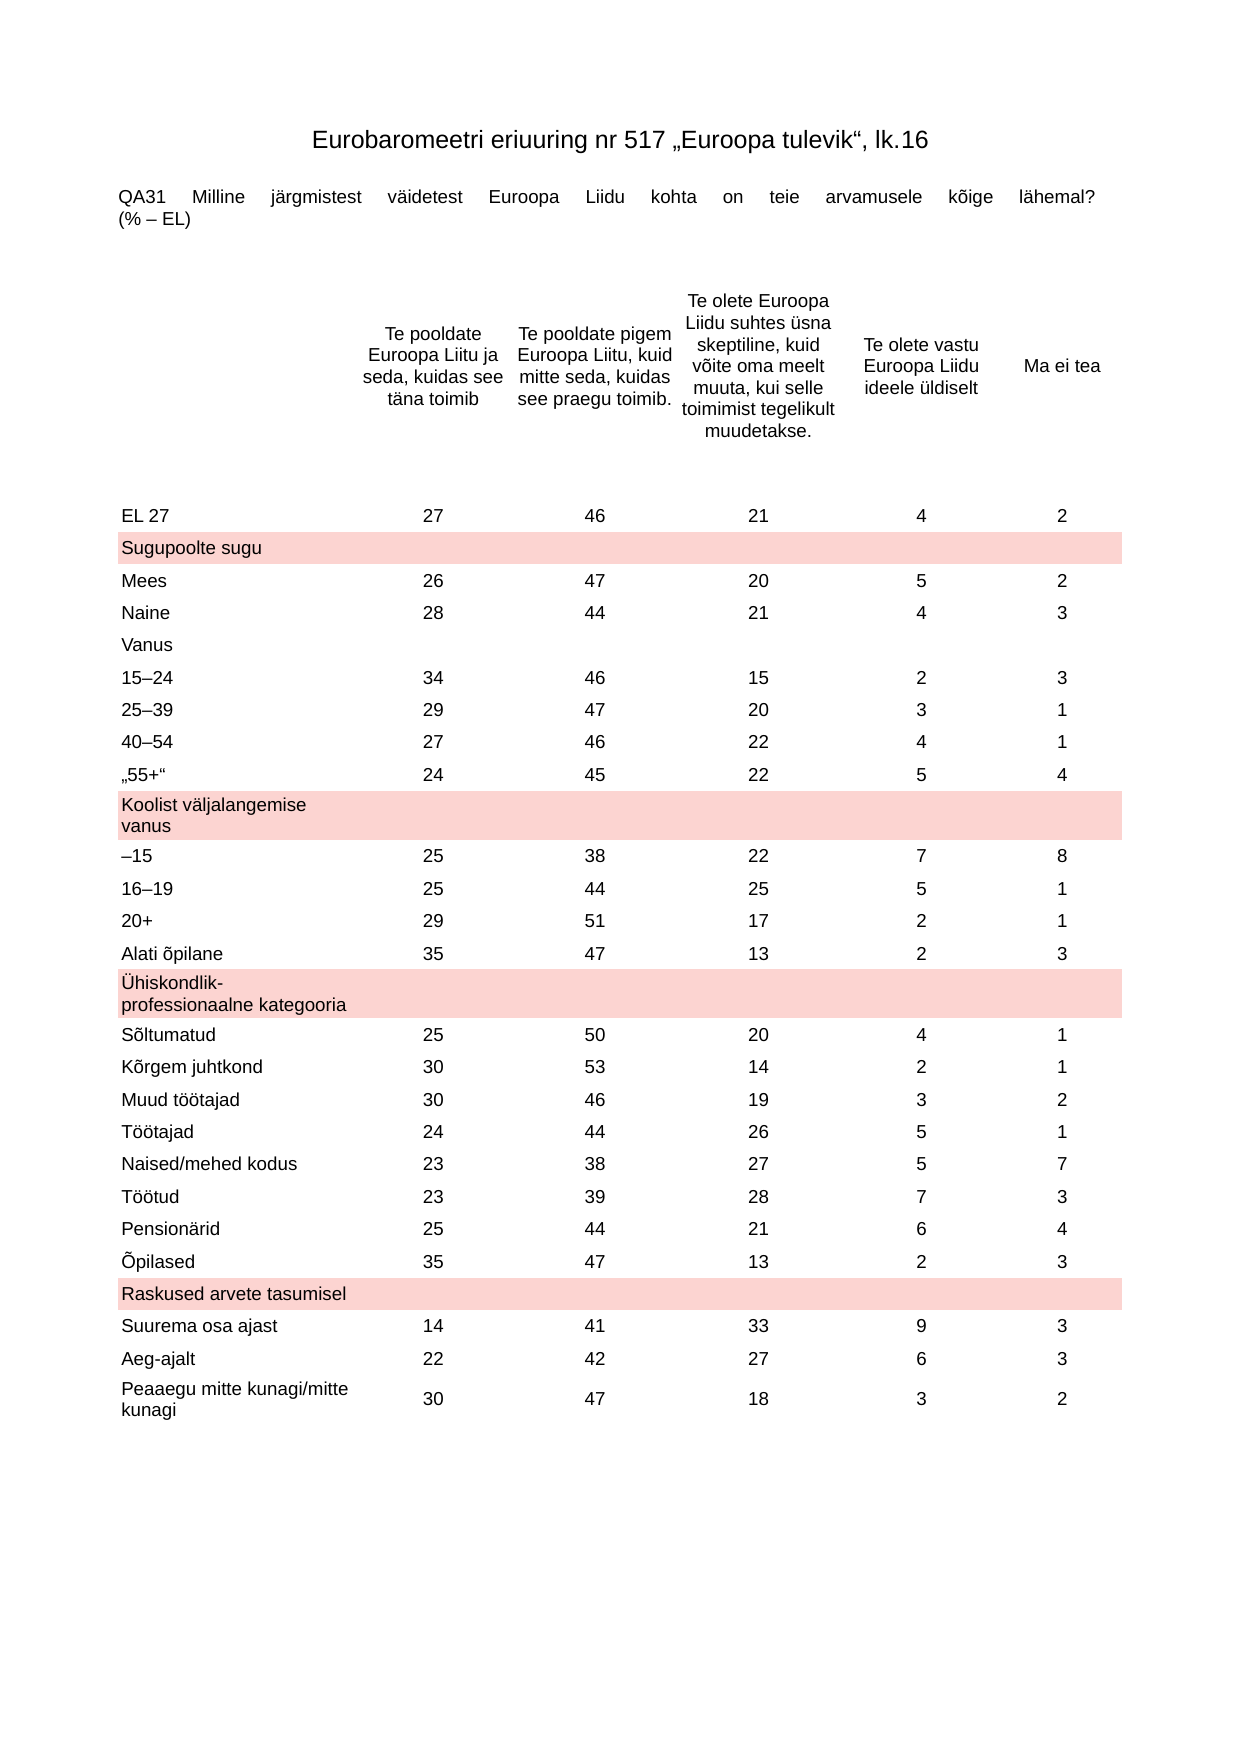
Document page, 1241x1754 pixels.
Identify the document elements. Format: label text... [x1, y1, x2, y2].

table_cell 3 [1002, 1180, 1122, 1213]
table_cell 33 [676, 1310, 840, 1342]
table_cell [1002, 969, 1122, 1018]
table_cell 20+ [118, 905, 353, 937]
table_cell 1 [1002, 1051, 1122, 1083]
table_header Ma ei tea [1002, 233, 1122, 499]
table_cell Koolist väljalangemise vanus [118, 791, 353, 840]
table_header Te olete Euroopa Liidu suhtes üsna skeptiline, kuid võite oma meelt muuta, kui selle toimimist tegelikult muudetakse. [676, 233, 840, 499]
table_cell 34 [353, 661, 513, 693]
table_cell 24 [353, 758, 513, 791]
table_cell Peaaegu mitte kunagi/mitte kunagi [118, 1375, 353, 1423]
table_cell Ühiskondlik-professionaalne kategooria [118, 969, 353, 1018]
table_cell 41 [513, 1310, 676, 1342]
table_cell 21 [676, 596, 840, 629]
table_cell [513, 969, 676, 1018]
table_cell 2 [1002, 564, 1122, 596]
table_cell 44 [513, 1213, 676, 1245]
table_cell 25 [353, 840, 513, 872]
table_cell 2 [1002, 1083, 1122, 1115]
table_cell 3 [1002, 1310, 1122, 1342]
table_cell 50 [513, 1018, 676, 1051]
table_cell 25 [676, 872, 840, 904]
table_cell 23 [353, 1148, 513, 1180]
table_cell 46 [513, 661, 676, 693]
table_cell 15 [676, 661, 840, 693]
table_cell –15 [118, 840, 353, 872]
table_cell Sõltumatud [118, 1018, 353, 1051]
table_cell 16–19 [118, 872, 353, 904]
table_cell 22 [676, 758, 840, 791]
table_cell 4 [1002, 758, 1122, 791]
table_cell [676, 791, 840, 840]
table_cell 20 [676, 694, 840, 726]
table_cell 46 [513, 499, 676, 532]
table_cell Töötud [118, 1180, 353, 1213]
table_cell 1 [1002, 694, 1122, 726]
table_cell 28 [353, 596, 513, 629]
table_cell 53 [513, 1051, 676, 1083]
table_cell 2 [840, 1051, 1002, 1083]
table_cell 7 [840, 840, 1002, 872]
table_cell 4 [840, 596, 1002, 629]
table_cell 21 [676, 1213, 840, 1245]
table_cell 44 [513, 596, 676, 629]
table_cell [1002, 532, 1122, 564]
table_cell 6 [840, 1213, 1002, 1245]
table_cell [1002, 1278, 1122, 1310]
table_cell 3 [1002, 937, 1122, 969]
table_cell 2 [840, 1245, 1002, 1277]
text QA31 Milline järgmistest väidetest Euroopa Liidu kohta on teie arvamusele kõige lähemal? (% – EL) [118, 186, 1122, 229]
table_cell [676, 1278, 840, 1310]
table_cell [353, 532, 513, 564]
table_cell 25 [353, 1018, 513, 1051]
table_cell 51 [513, 905, 676, 937]
table_cell 21 [676, 499, 840, 532]
table_cell 30 [353, 1051, 513, 1083]
table_cell 47 [513, 937, 676, 969]
table_cell 5 [840, 1148, 1002, 1180]
table_cell 47 [513, 1375, 676, 1423]
table_cell 15–24 [118, 661, 353, 693]
table_cell 3 [840, 1083, 1002, 1115]
table_cell 3 [1002, 1342, 1122, 1374]
table_cell 40–54 [118, 726, 353, 758]
table_cell 17 [676, 905, 840, 937]
table_cell [676, 629, 840, 661]
table_cell 3 [840, 694, 1002, 726]
table_cell 14 [676, 1051, 840, 1083]
table_cell 1 [1002, 726, 1122, 758]
table_cell [676, 969, 840, 1018]
table_cell 14 [353, 1310, 513, 1342]
table_cell 7 [1002, 1148, 1122, 1180]
table_cell 18 [676, 1375, 840, 1423]
table_cell 27 [353, 499, 513, 532]
table_cell Pensionärid [118, 1213, 353, 1245]
table_cell [353, 969, 513, 1018]
table_cell [353, 791, 513, 840]
table_cell Töötajad [118, 1115, 353, 1148]
table_cell 5 [840, 564, 1002, 596]
table_cell 35 [353, 1245, 513, 1277]
table_cell 20 [676, 564, 840, 596]
table_cell 3 [840, 1375, 1002, 1423]
table_cell 28 [676, 1180, 840, 1213]
table_cell [1002, 629, 1122, 661]
table_cell [1002, 791, 1122, 840]
table_cell 4 [1002, 1213, 1122, 1245]
table_cell Naised/mehed kodus [118, 1148, 353, 1180]
table_cell 46 [513, 1083, 676, 1115]
table_cell 4 [840, 499, 1002, 532]
table_cell 4 [840, 726, 1002, 758]
table_cell Aeg-ajalt [118, 1342, 353, 1374]
table_cell 22 [676, 840, 840, 872]
table_cell Mees [118, 564, 353, 596]
table_cell EL 27 [118, 499, 353, 532]
table_cell 5 [840, 1115, 1002, 1148]
table_cell [840, 1278, 1002, 1310]
table_cell 27 [676, 1148, 840, 1180]
table_cell 2 [840, 905, 1002, 937]
table_cell 47 [513, 1245, 676, 1277]
table_cell 13 [676, 1245, 840, 1277]
table_cell 39 [513, 1180, 676, 1213]
table_cell 30 [353, 1375, 513, 1423]
table_cell Kõrgem juhtkond [118, 1051, 353, 1083]
table_cell 3 [1002, 661, 1122, 693]
table_cell 3 [1002, 596, 1122, 629]
table_cell 19 [676, 1083, 840, 1115]
table_cell 3 [1002, 1245, 1122, 1277]
table_cell 47 [513, 694, 676, 726]
table_cell [840, 969, 1002, 1018]
table_cell 24 [353, 1115, 513, 1148]
table_cell 5 [840, 758, 1002, 791]
table_cell 25–39 [118, 694, 353, 726]
table_cell 2 [840, 937, 1002, 969]
table_cell 45 [513, 758, 676, 791]
table_cell 29 [353, 905, 513, 937]
table_cell 5 [840, 872, 1002, 904]
table_cell 26 [353, 564, 513, 596]
table_cell Vanus [118, 629, 353, 661]
table_cell 9 [840, 1310, 1002, 1342]
table_cell 30 [353, 1083, 513, 1115]
table_cell 20 [676, 1018, 840, 1051]
table_cell 6 [840, 1342, 1002, 1374]
table_header Te olete vastu Euroopa Liidu ideele üldiselt [840, 233, 1002, 499]
table_cell 22 [676, 726, 840, 758]
table_cell 27 [353, 726, 513, 758]
table_cell 35 [353, 937, 513, 969]
table_header Te pooldate Euroopa Liitu ja seda, kuidas see täna toimib [353, 233, 513, 499]
table_cell 1 [1002, 905, 1122, 937]
table_cell Raskused arvete tasumisel [118, 1278, 353, 1310]
table_cell 42 [513, 1342, 676, 1374]
table_cell Suurema osa ajast [118, 1310, 353, 1342]
table_cell [676, 532, 840, 564]
table_cell 46 [513, 726, 676, 758]
table_cell 2 [840, 661, 1002, 693]
table_cell 26 [676, 1115, 840, 1148]
table_header Te pooldate pigem Euroopa Liitu, kuid mitte seda, kuidas see praegu toimib. [513, 233, 676, 499]
table_cell [353, 629, 513, 661]
table_cell 23 [353, 1180, 513, 1213]
table_cell „55+“ [118, 758, 353, 791]
table_cell 8 [1002, 840, 1122, 872]
table_header [118, 233, 353, 499]
table_cell 44 [513, 1115, 676, 1148]
table_cell [353, 1278, 513, 1310]
table_cell 1 [1002, 1018, 1122, 1051]
table_cell [513, 791, 676, 840]
table_cell 1 [1002, 1115, 1122, 1148]
table_cell 27 [676, 1342, 840, 1374]
table_cell 2 [1002, 499, 1122, 532]
table_cell 47 [513, 564, 676, 596]
table_cell 38 [513, 840, 676, 872]
table_cell 7 [840, 1180, 1002, 1213]
table_cell 25 [353, 872, 513, 904]
table_cell [513, 1278, 676, 1310]
table_cell 1 [1002, 872, 1122, 904]
table_cell Alati õpilane [118, 937, 353, 969]
table_cell [840, 532, 1002, 564]
table_cell 25 [353, 1213, 513, 1245]
table_cell 13 [676, 937, 840, 969]
table_cell 44 [513, 872, 676, 904]
table_cell 22 [353, 1342, 513, 1374]
table_cell 29 [353, 694, 513, 726]
table_cell [513, 629, 676, 661]
table_cell [840, 629, 1002, 661]
table_cell [840, 791, 1002, 840]
table_cell Õpilased [118, 1245, 353, 1277]
table_cell 4 [840, 1018, 1002, 1051]
table_cell [513, 532, 676, 564]
table_cell Sugupoolte sugu [118, 532, 353, 564]
table_cell Naine [118, 596, 353, 629]
table_cell 38 [513, 1148, 676, 1180]
table_cell Muud töötajad [118, 1083, 353, 1115]
table_cell 2 [1002, 1375, 1122, 1423]
